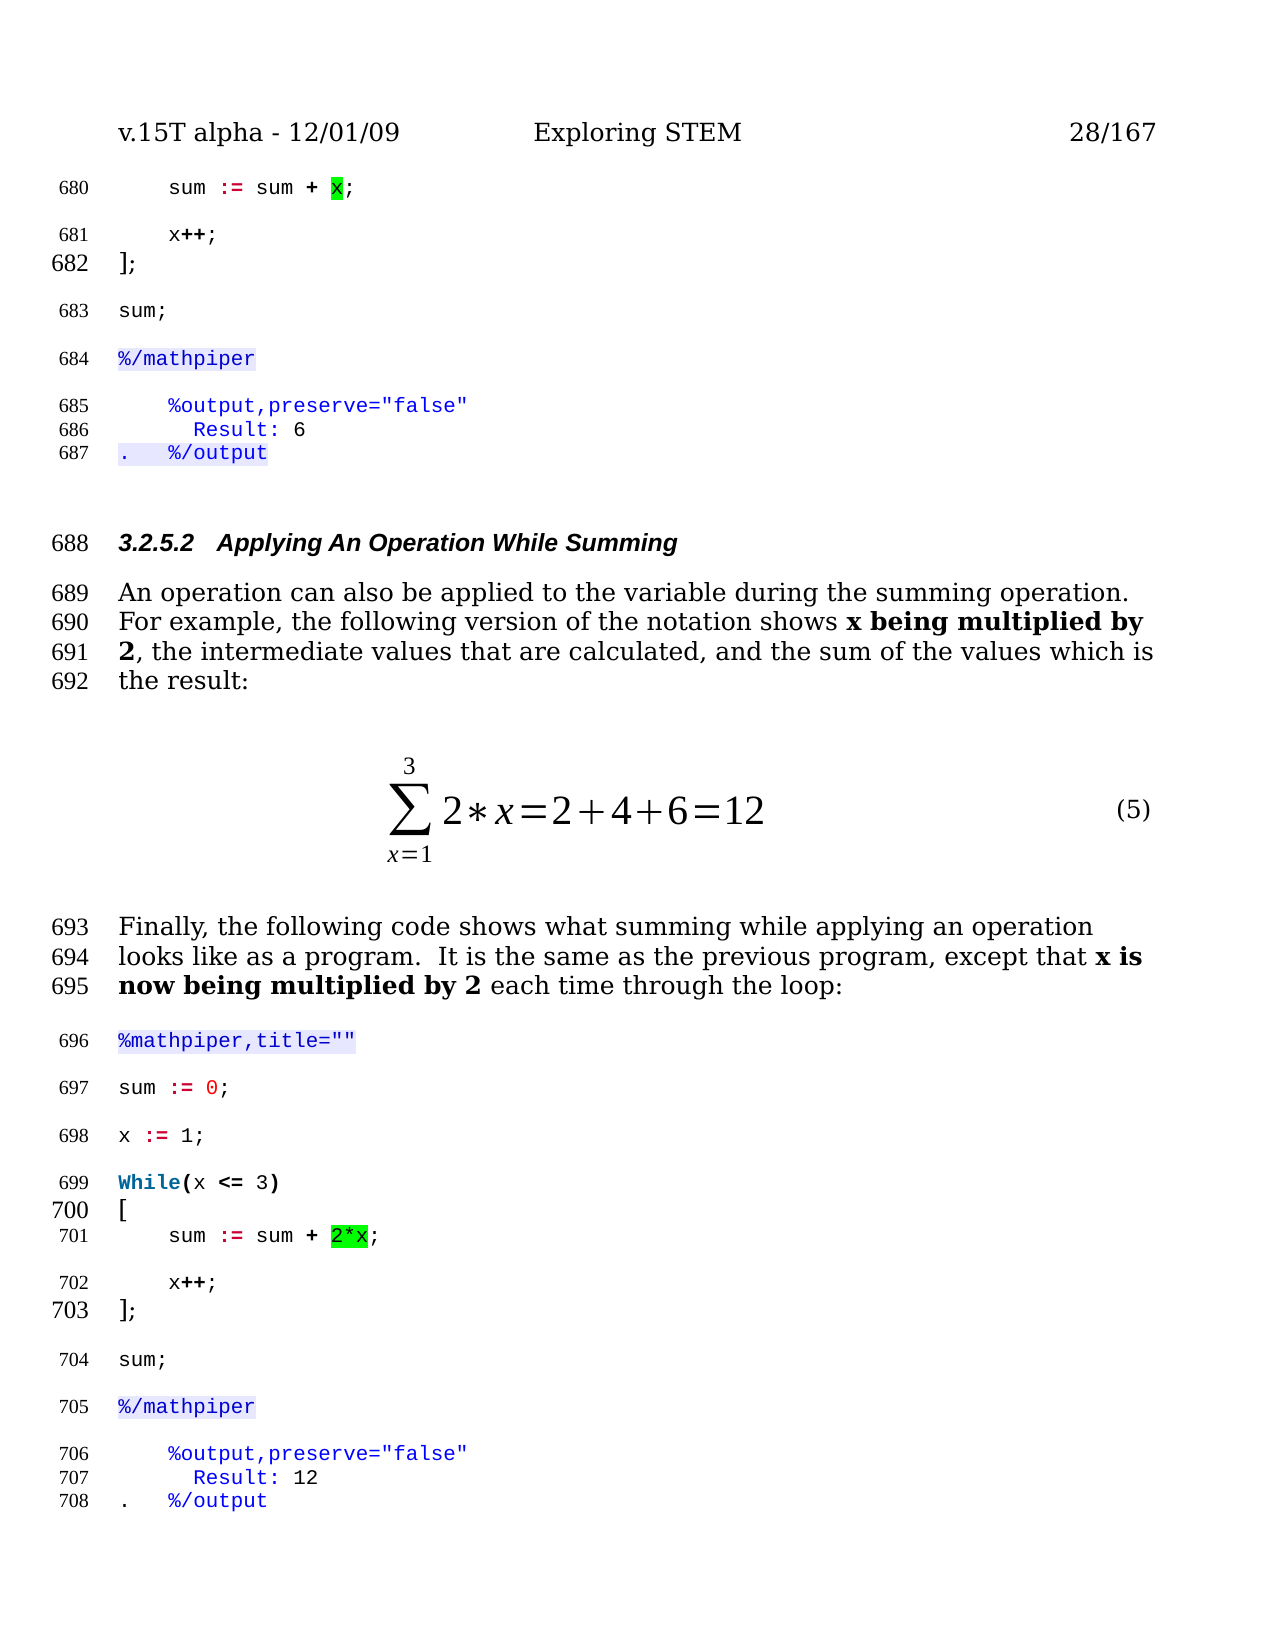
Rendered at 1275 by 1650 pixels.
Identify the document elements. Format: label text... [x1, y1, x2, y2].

text While(x <= 3) [118, 1172, 1157, 1196]
subtitle Applying An Operation While Summing [118, 528, 1157, 557]
text ]; [118, 248, 1157, 277]
text . %/output [118, 1490, 1157, 1514]
text sum; [118, 1348, 1157, 1372]
text %/mathpiper [118, 348, 1157, 371]
text x := 1; [118, 1125, 1157, 1148]
table_header [118, 745, 1041, 874]
text x++; [118, 1272, 1157, 1296]
text x++; [118, 224, 1157, 248]
text %output,preserve="false" [118, 1443, 1157, 1467]
text sum := sum + x; [118, 177, 1157, 200]
text [ [118, 1196, 1157, 1225]
text An operation can also be applied to the variable during the summing operation. For example, the following version of the notation shows x being multiplied by 2, the intermediate values that are calculated, and the sum of the values which is the result: [118, 578, 1157, 695]
text Result: 12 [118, 1467, 1157, 1490]
text %output,preserve="false" [118, 395, 1157, 419]
text Finally, the following code shows what summing while applying an operation looks like as a program. It is the same as the previous program, except that x is now being multiplied by 2 each time through the loop: [118, 912, 1157, 1000]
text %mathpiper,title="" [118, 1030, 1157, 1054]
text %/mathpiper [118, 1396, 1157, 1419]
text . %/output [118, 442, 1157, 466]
text ]; [118, 1296, 1157, 1325]
text sum; [118, 301, 1157, 324]
text sum := sum + 2*x; [118, 1225, 1157, 1248]
text Result: 6 [118, 419, 1157, 442]
text sum := 0; [118, 1077, 1157, 1101]
table_header (5) [1041, 745, 1157, 874]
